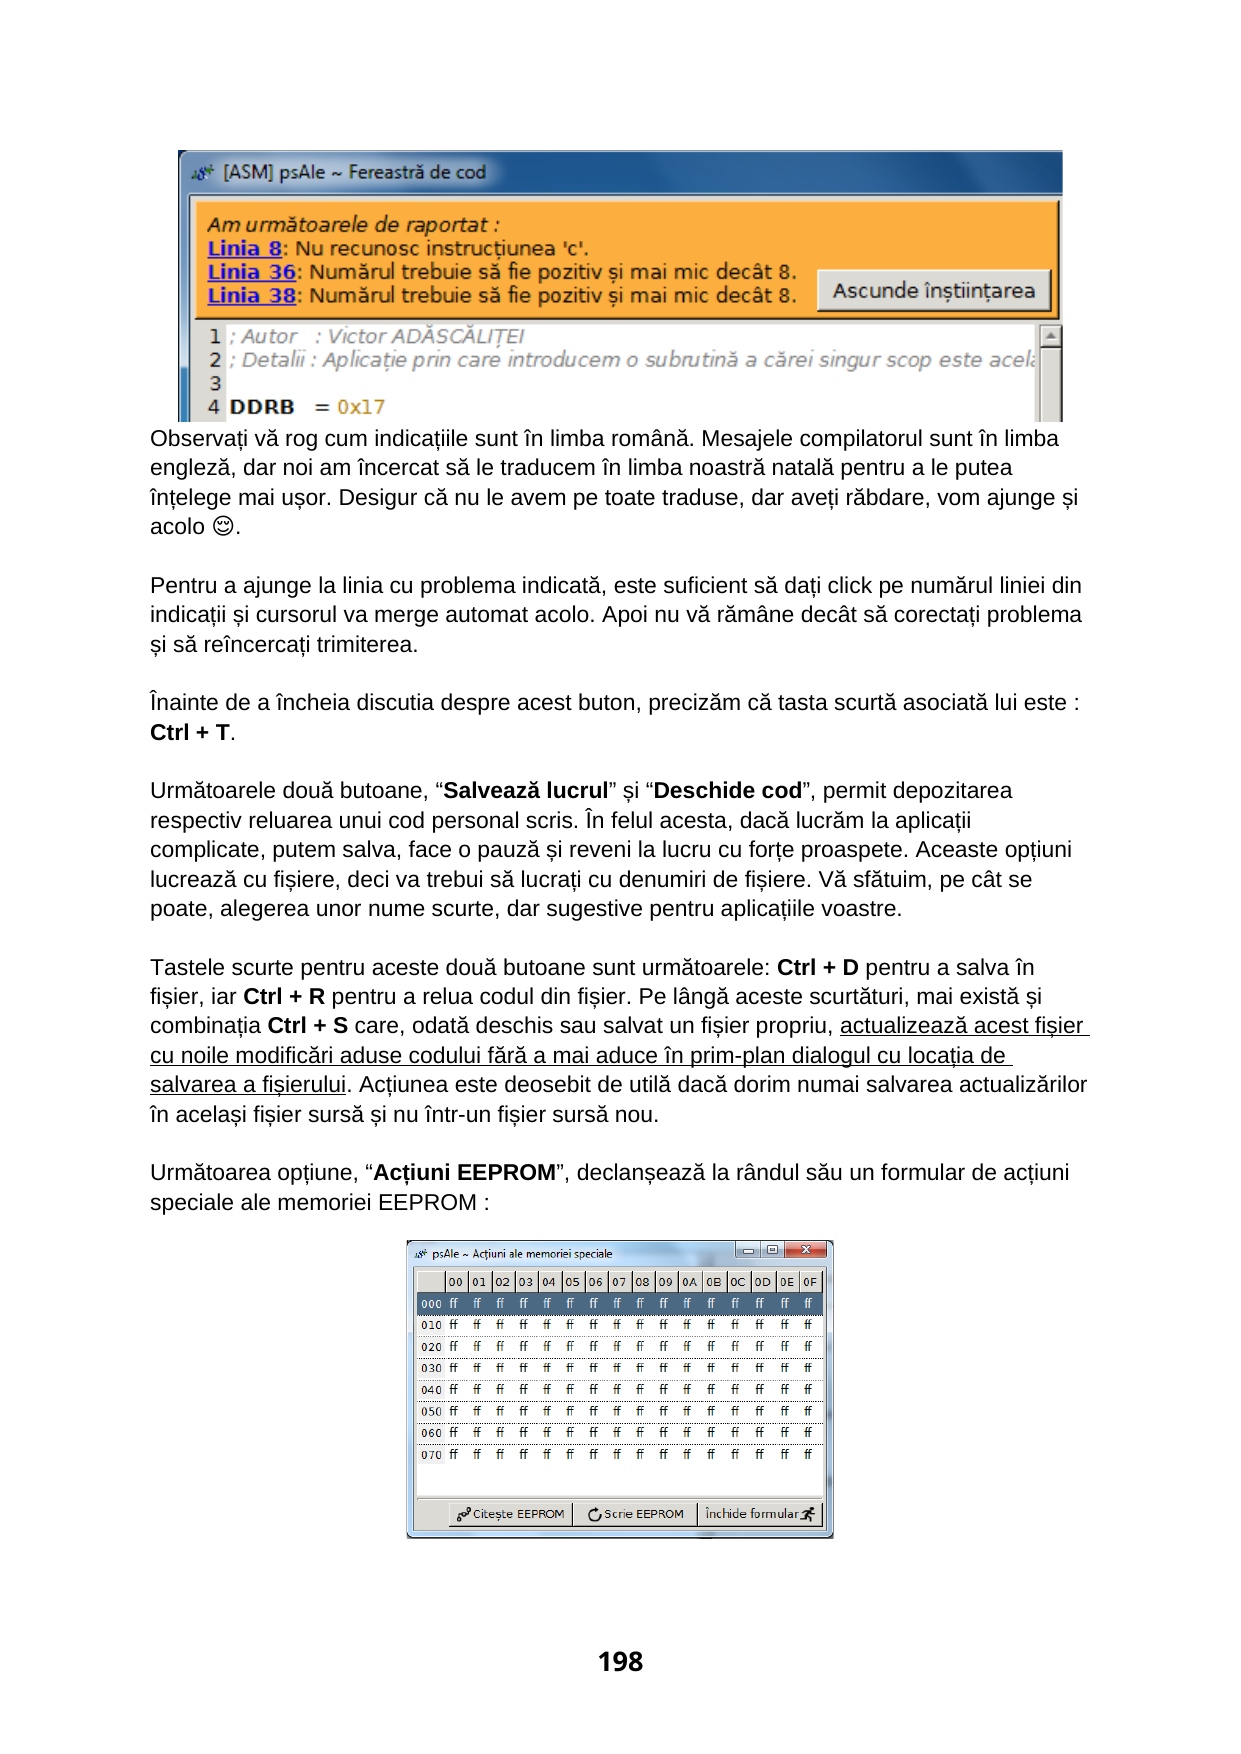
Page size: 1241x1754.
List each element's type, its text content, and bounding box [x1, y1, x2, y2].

subtitle Următoarea opțiune, “Acțiuni EEPROM”, declanșează la rândul său un formular de acțiuni speciale ale memoriei EEPROM : [150, 1160, 1091, 1215]
subtitle Următoarele două butoane, “Salvează lucrul” și “Deschide cod”, permit depozitarea respectiv reluarea unui cod personal scris. În felul acesta, dacă lucrăm la aplicații complicate, putem salva, face o pauză și reveni la lucru cu forțe proaspete. Aceaste opțiuni lucrează cu fișiere, deci va trebui să lucrați cu denumiri de fișiere. Vă sfătuim, pe cât se poate, alegerea unor nume scurte, dar sugestive pentru aplicațiile voastre. [150, 778, 1091, 921]
subtitle Pentru a ajunge la linia cu problema indicată, este suficient să dați click pe numărul liniei din indicații și cursorul va merge automat acolo. Apoi nu vă rămâne decât să corectați problema și să reîncercați trimiterea. [150, 572, 1091, 657]
picture [406, 1240, 834, 1539]
subtitle Tastele scurte pentru aceste două butoane sunt următoarele: Ctrl + D pentru a salva în fișier, iar Ctrl + R pentru a relua codul din fișier. Pe lângă aceste scurtături, mai există și combinația Ctrl + S care, odată deschis sau salvat un fișier propriu, actualizează acest fișier cu noile modificări aduse codului fără a mai aduce în prim-plan dialogul cu locația de salvarea a fișierului. Acțiunea este deosebit de utilă dacă dorim numai salvarea actualizărilor în același fișier sursă și nu într-un fișier sursă nou. [150, 954, 1091, 1127]
picture [178, 150, 1063, 422]
subtitle Înainte de a încheia discutia despre acest buton, precizăm că tasta scurtă asociată lui este : Ctrl + T. [150, 690, 1091, 745]
subtitle Observați vă rog cum indicațiile sunt în limba română. Mesajele compilatorul sunt în limba engleză, dar noi am încercat să le traducem în limba noastră natală pentru a le putea înțelege mai ușor. Desigur că nu le avem pe toate traduse, dar aveți răbdare, vom ajunge și acolo 😌. [150, 422, 1091, 539]
